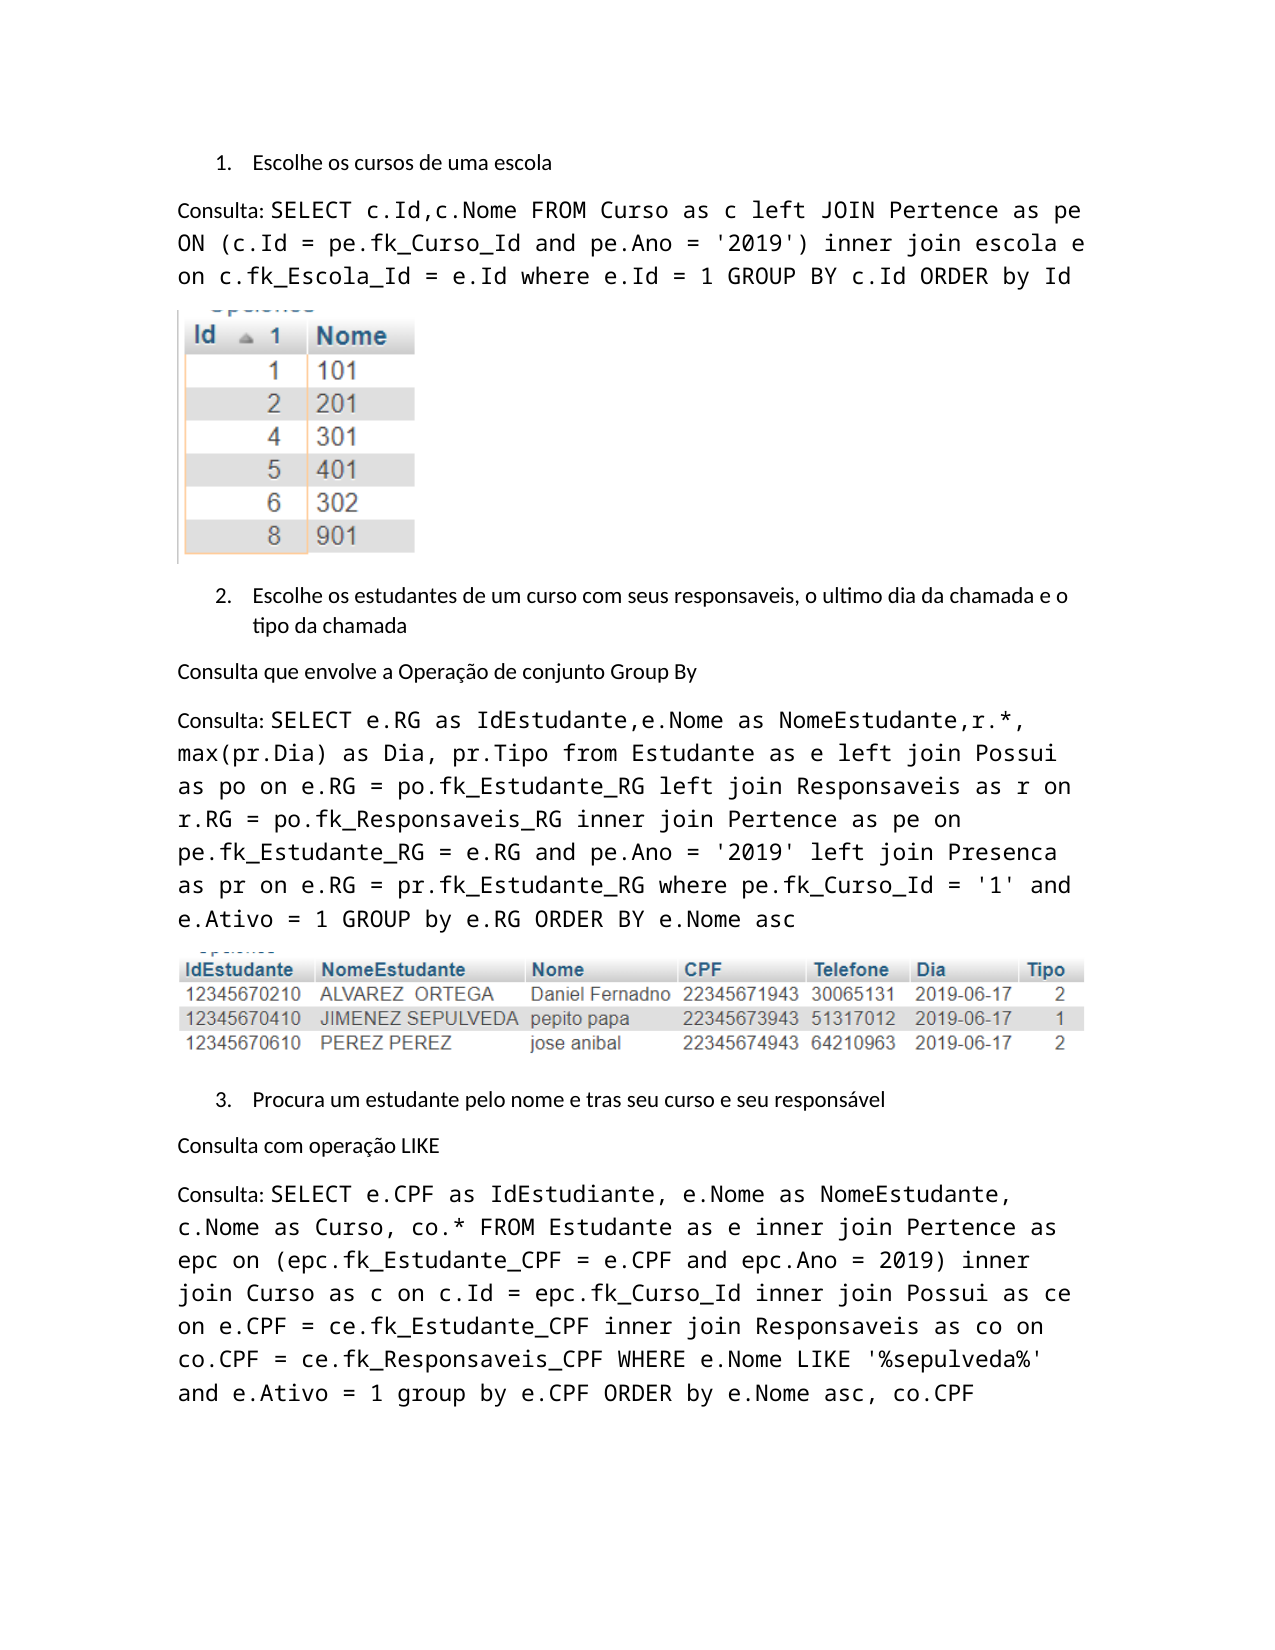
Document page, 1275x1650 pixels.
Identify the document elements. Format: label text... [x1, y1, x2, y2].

text Consulta: SELECT c.Id,c.Nome FROM Curso as c left JOIN Pertence as pe ON (c.Id = pe.fk_Curso_Id and pe.Ano = '2019') inner join escola e on c.fk_Escola_Id = e.Id where e.Id = 1 GROUP BY c.Id ORDER by Id [177, 194, 1098, 291]
list Escolhe os cursos de uma escola [215, 148, 1098, 176]
text Consulta: SELECT e.CPF as IdEstudiante, e.Nome as NomeEstudante, c.Nome as Curso, co.* FROM Estudante as e inner join Pertence as epc on (epc.fk_Estudante_CPF = e.CPF and epc.Ano = 2019) inner join Curso as c on c.Id = epc.fk_Curso_Id inner join Possui as ce on e.CPF = ce.fk_Estudante_CPF inner join Responsaveis as co on co.CPF = ce.fk_Responsaveis_CPF WHERE e.Nome LIKE '%sepulveda%' and e.Ativo = 1 group by e.CPF ORDER by e.Nome asc, co.CPF [177, 1178, 1098, 1408]
text Consulta: SELECT e.RG as IdEstudante,e.Nome as NomeEstudante,r.*, max(pr.Dia) as Dia, pr.Tipo from Estudante as e left join Possui as po on e.RG = po.fk_Estudante_RG left join Responsaveis as r on r.RG = po.fk_Responsaveis_RG inner join Pertence as pe on pe.fk_Estudante_RG = e.RG and pe.Ano = '2019' left join Presenca as pr on e.RG = pr.fk_Estudante_RG where pe.fk_Curso_Id = '1' and e.Ativo = 1 GROUP by e.RG ORDER BY e.Nome asc [177, 704, 1098, 934]
list Escolhe os estudantes de um curso com seus responsaveis, o ultimo dia da chamada e o tipo da chamada [215, 581, 1098, 639]
text Consulta que envolve a Operação de conjunto Group By [177, 657, 1098, 686]
list Procura um estudante pelo nome e tras seu curso e seu responsável [215, 1085, 1098, 1113]
text Consulta com operação LIKE [177, 1131, 1098, 1159]
